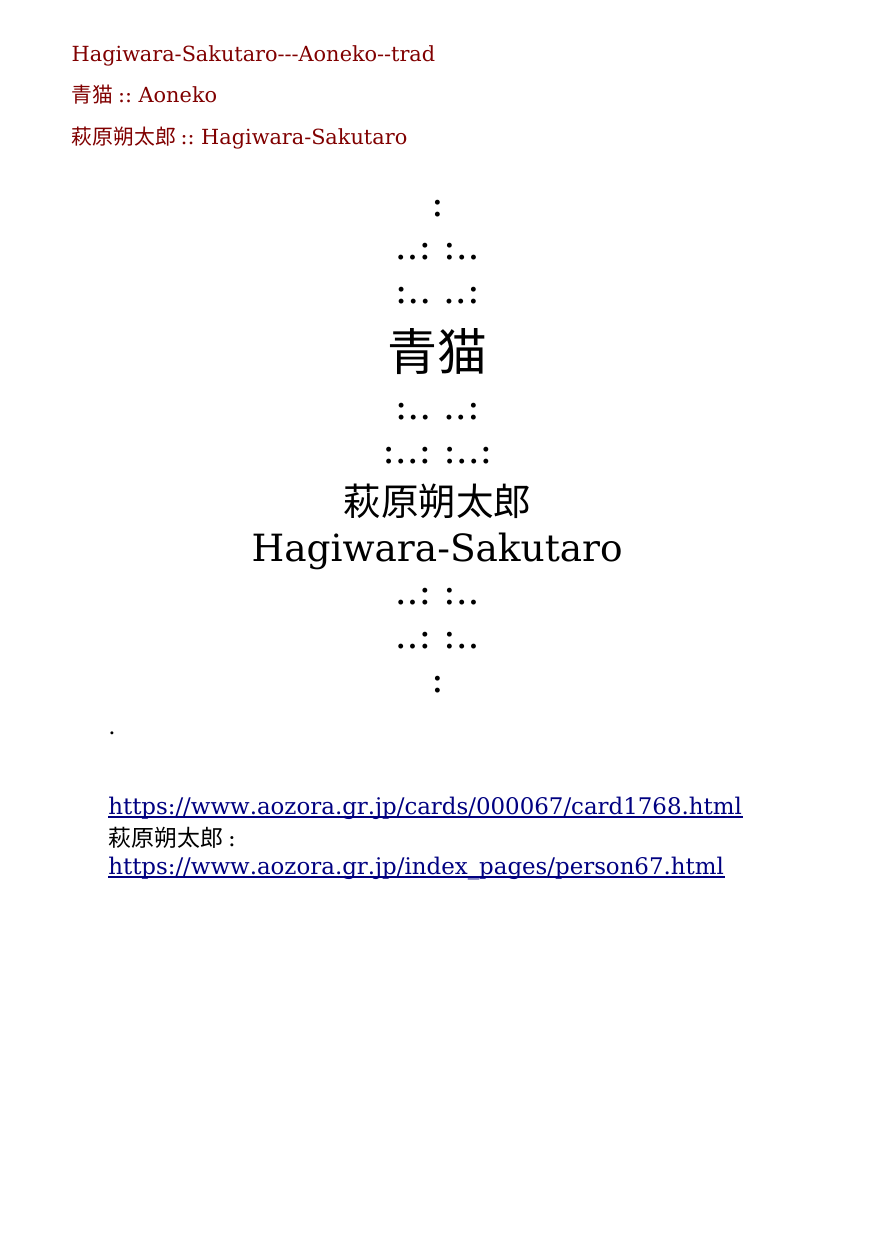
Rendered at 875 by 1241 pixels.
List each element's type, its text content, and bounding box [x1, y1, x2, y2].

subtitle : ..: :.. :.. ..: 青猫 :.. ..: :..: :..: 萩原朔太郎 Hagiwara-Sakutaro ..: :.. ..: :.. : [36, 181, 838, 701]
text . [72, 713, 802, 740]
text 萩原朔太郎 : [72, 820, 802, 853]
text 萩原朔太郎 :: Hagiwara-Sakutaro [71, 120, 803, 150]
text https://www.aozora.gr.jp/index_pages/person67.html [72, 853, 802, 880]
text 青猫 :: Aoneko [71, 78, 803, 108]
text Hagiwara-Sakutaro---Aoneko--trad [71, 42, 803, 66]
text https://www.aozora.gr.jp/cards/000067/card1768.html [72, 793, 802, 820]
